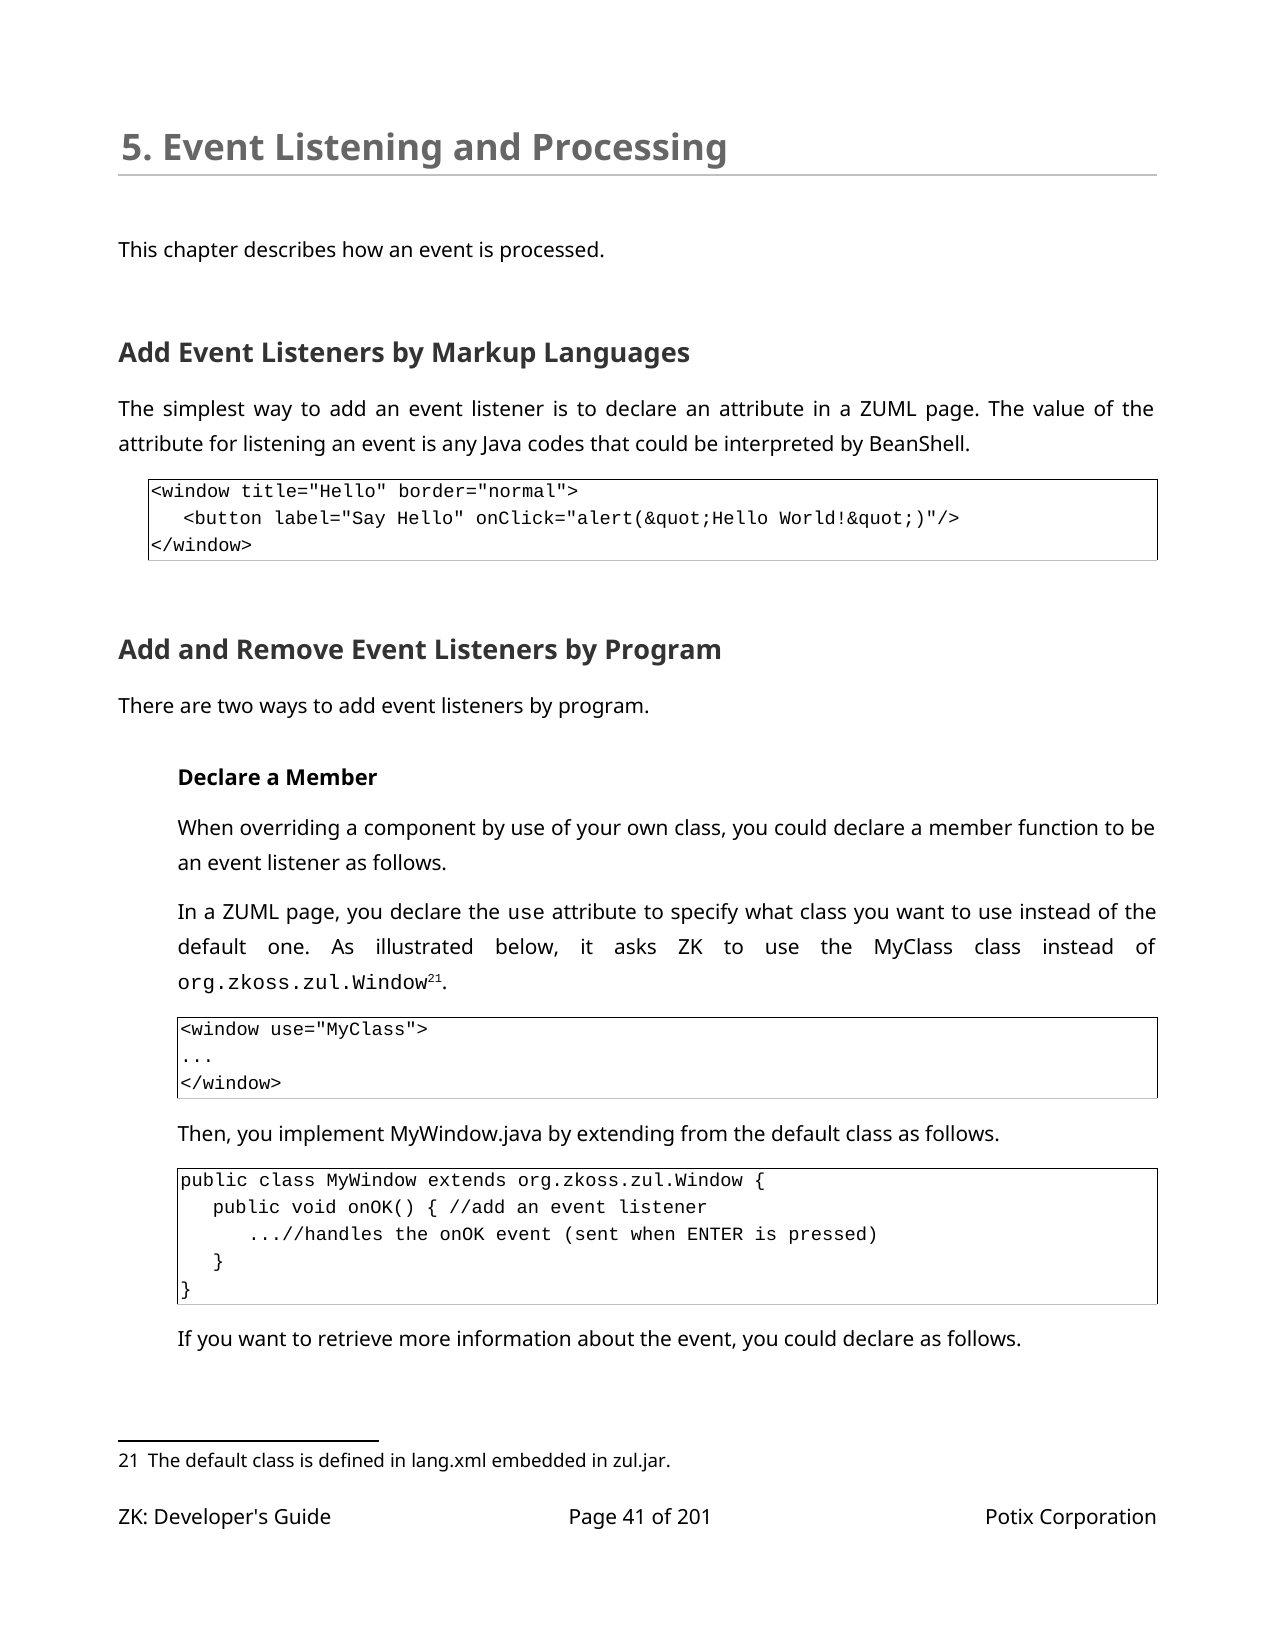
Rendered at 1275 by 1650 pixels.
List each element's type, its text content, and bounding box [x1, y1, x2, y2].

text If you want to retrieve more information about the event, you could declare as follows. [177, 1324, 1157, 1353]
text <window use="MyClass"> [178, 1018, 1157, 1041]
text <window title="Hello" border="normal"> [149, 480, 1157, 503]
text public void onOK() { //add an event listener [178, 1195, 1157, 1219]
text The simplest way to add an event listener is to declare an attribute in a ZUML page. The value of the attribute for listening an event is any Java codes that could be interpreted by BeanShell. [118, 394, 1157, 458]
text </window> [149, 533, 1157, 560]
text Then, you implement MyWindow.java by extending from the default class as follows. [177, 1119, 1157, 1147]
text <button label="Say Hello" onClick="alert(&quot;Hello World!&quot;)"/> [149, 506, 1157, 530]
subtitle 5. Event Listening and Processing [118, 118, 1157, 174]
text </window> [178, 1071, 1157, 1098]
subtitle Add and Remove Event Listeners by Program [118, 631, 1157, 668]
text When overriding a component by use of your own class, you could declare a member function to be an event listener as follows. [177, 813, 1157, 876]
text The default class is defined in lang.xml embedded in zul.jar. [118, 1447, 1157, 1473]
text There are two ways to add event listeners by program. [118, 691, 1157, 719]
subtitle Add Event Listeners by Markup Languages [118, 334, 1157, 371]
text This chapter describes how an event is processed. [118, 235, 1157, 263]
text } [178, 1249, 1157, 1274]
subtitle Declare a Member [177, 762, 1157, 792]
text } [178, 1277, 1157, 1304]
text ... [178, 1044, 1157, 1068]
text ...//handles the onOK event (sent when ENTER is pressed) [178, 1222, 1157, 1246]
text In a ZUML page, you declare the use attribute to specify what class you want to use instead of the default one. As illustrated below, it asks ZK to use the MyClass class instead of org.zkoss.zul.Window. [177, 897, 1157, 996]
text public class MyWindow extends org.zkoss.zul.Window { [178, 1169, 1157, 1192]
